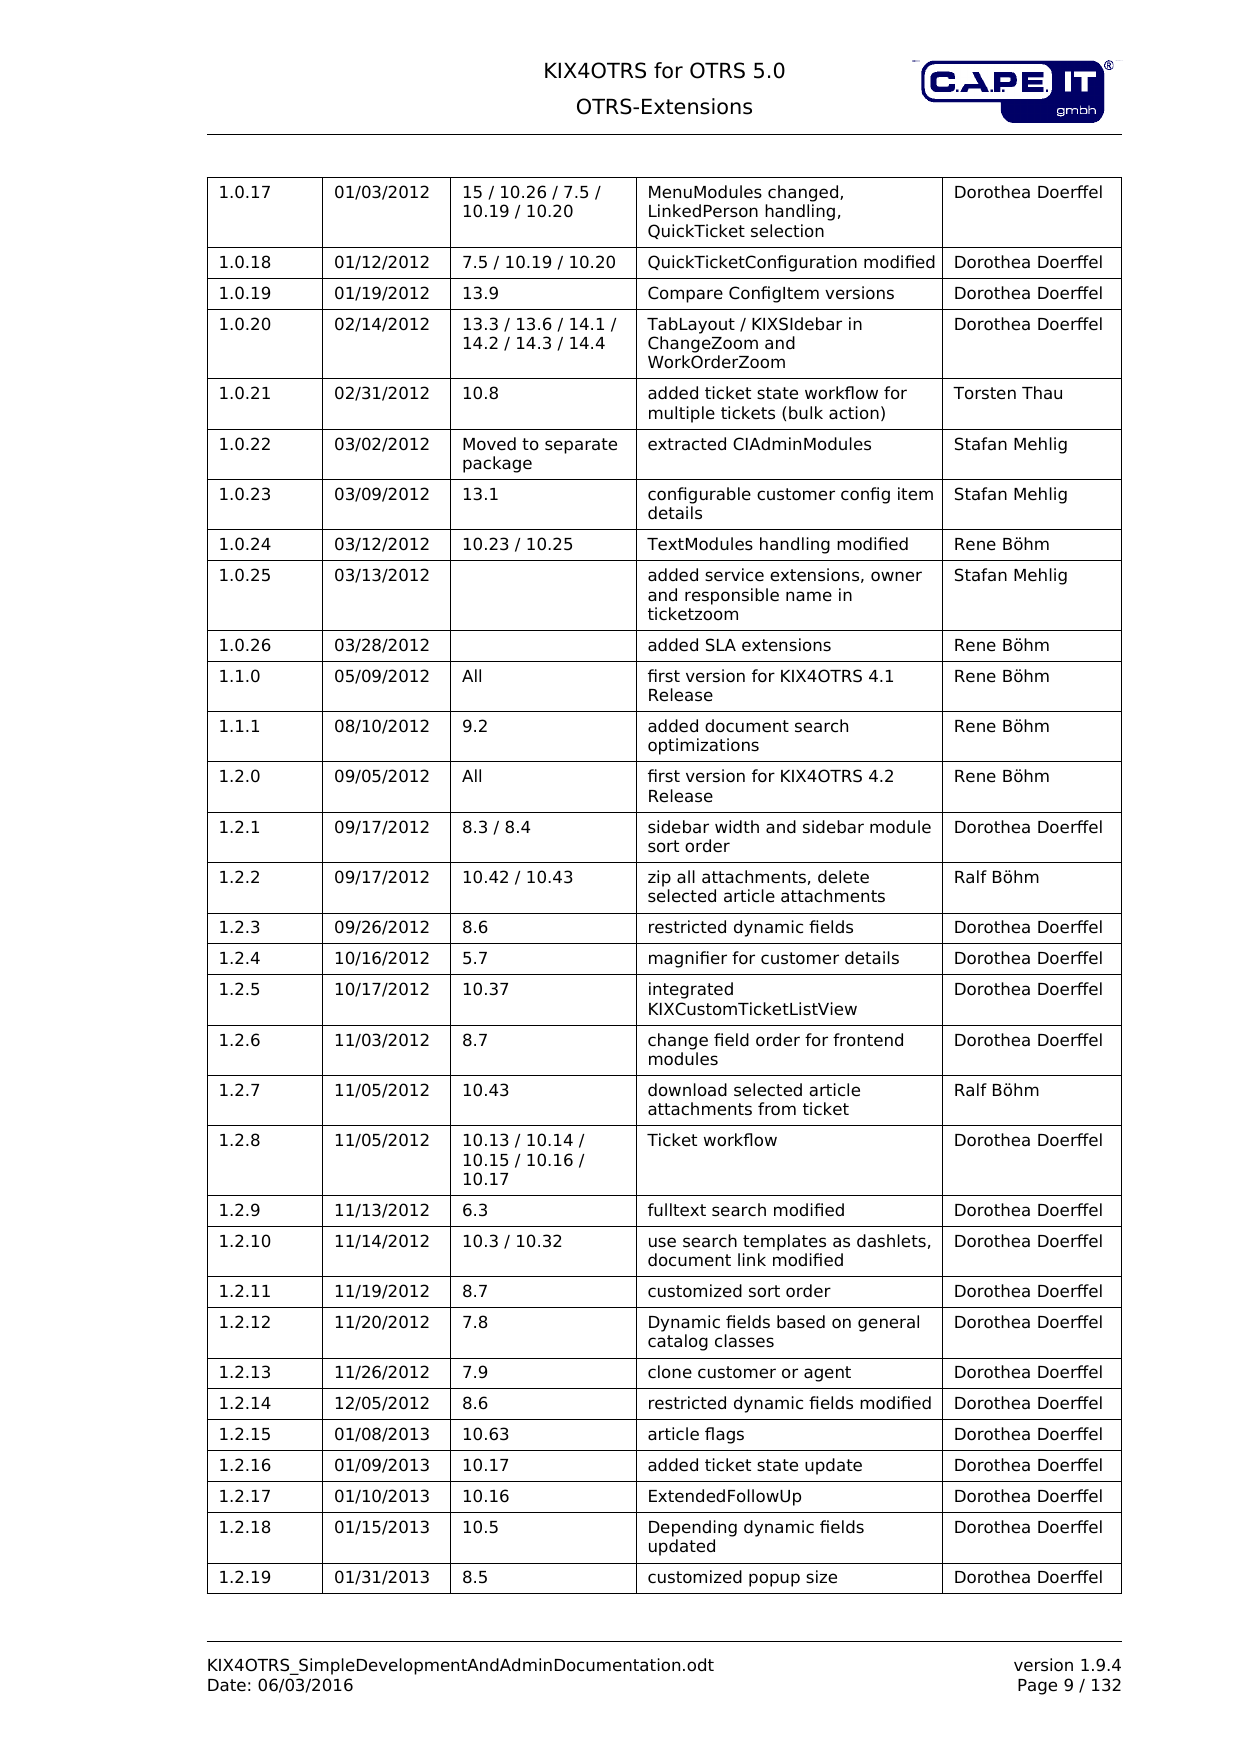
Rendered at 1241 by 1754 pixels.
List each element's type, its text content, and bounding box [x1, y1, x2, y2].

table_cell [451, 631, 636, 661]
table_cell 7.8 [451, 1308, 636, 1357]
table_cell 12/05/2012 [323, 1389, 450, 1419]
table_cell 1.2.16 [208, 1451, 322, 1481]
table_cell 10.16 [451, 1482, 636, 1512]
table_cell 11/14/2012 [323, 1227, 450, 1276]
table_cell restricted dynamic fields modified [637, 1389, 942, 1419]
table_cell 6.3 [451, 1196, 636, 1226]
table_cell 10.13 / 10.14 / 10.15 / 10.16 / 10.17 [451, 1126, 636, 1195]
table_cell 05/09/2012 [323, 662, 450, 711]
table_cell 1.0.25 [208, 561, 322, 630]
table_cell 10/17/2012 [323, 975, 450, 1024]
table_cell Dorothea Doerffel [943, 1451, 1121, 1481]
table_cell 1.2.14 [208, 1389, 322, 1419]
table_cell Rene Böhm [943, 631, 1121, 661]
table_cell restricted dynamic fields [637, 914, 942, 943]
table_cell Rene Böhm [943, 530, 1121, 560]
table_cell 09/05/2012 [323, 762, 450, 812]
table_cell 10.17 [451, 1451, 636, 1481]
table_cell 7.5 / 10.19 / 10.20 [451, 248, 636, 278]
table_cell QuickTicketConfiguration modified [637, 248, 942, 278]
table_cell Rene Böhm [943, 662, 1121, 711]
table_cell integrated KIXCustomTicketListView [637, 975, 942, 1024]
table_cell Torsten Thau [943, 379, 1121, 429]
table_cell 10.3 / 10.32 [451, 1227, 636, 1276]
table_cell 13.1 [451, 480, 636, 529]
table_cell added SLA extensions [637, 631, 942, 661]
table_cell Ticket workflow [637, 1126, 942, 1195]
table_cell 10/16/2012 [323, 944, 450, 974]
table_cell sidebar width and sidebar module sort order [637, 813, 942, 862]
table_cell 1.2.12 [208, 1308, 322, 1357]
table_cell 02/14/2012 [323, 310, 450, 378]
table_cell 1.2.2 [208, 863, 322, 912]
table_cell 10.63 [451, 1420, 636, 1450]
table_cell 1.0.18 [208, 248, 322, 278]
table_cell first version for KIX4OTRS 4.1 Release [637, 662, 942, 711]
table_cell 1.0.24 [208, 530, 322, 560]
table_cell 7.9 [451, 1359, 636, 1388]
table_cell 11/20/2012 [323, 1308, 450, 1357]
table_cell 01/10/2013 [323, 1482, 450, 1512]
table_cell 09/26/2012 [323, 914, 450, 943]
table_cell fulltext search modified [637, 1196, 942, 1226]
table_cell 5.7 [451, 944, 636, 974]
table_cell Dorothea Doerffel [943, 1482, 1121, 1512]
table_cell customized popup size [637, 1564, 942, 1593]
table_cell 03/09/2012 [323, 480, 450, 529]
table_cell 1.2.8 [208, 1126, 322, 1195]
table_cell Dynamic fields based on general catalog classes [637, 1308, 942, 1357]
table_cell Dorothea Doerffel [943, 1308, 1121, 1357]
table_cell 1.0.20 [208, 310, 322, 378]
table_cell Stafan Mehlig [943, 480, 1121, 529]
table_cell 1.0.21 [208, 379, 322, 429]
table_cell added ticket state update [637, 1451, 942, 1481]
table_cell added service extensions, owner and responsible name in ticketzoom [637, 561, 942, 630]
table_cell 8.6 [451, 914, 636, 943]
table_cell 01/19/2012 [323, 279, 450, 309]
table_cell change field order for frontend modules [637, 1026, 942, 1075]
table_cell 1.1.1 [208, 712, 322, 761]
table_cell 10.8 [451, 379, 636, 429]
table_cell 01/12/2012 [323, 248, 450, 278]
table_cell download selected article attachments from ticket [637, 1076, 942, 1125]
table_cell All [451, 762, 636, 812]
table_cell Stafan Mehlig [943, 430, 1121, 479]
table_cell 1.2.1 [208, 813, 322, 862]
table_cell 02/31/2012 [323, 379, 450, 429]
table_cell added document search optimizations [637, 712, 942, 761]
table_cell Dorothea Doerffel [943, 1277, 1121, 1307]
table_cell 8.7 [451, 1026, 636, 1075]
table_cell 11/19/2012 [323, 1277, 450, 1307]
table_cell 1.0.22 [208, 430, 322, 479]
table_cell Dorothea Doerffel [943, 1420, 1121, 1450]
table_cell Dorothea Doerffel [943, 310, 1121, 378]
table_cell 10.42 / 10.43 [451, 863, 636, 912]
table_cell 03/02/2012 [323, 430, 450, 479]
table_cell 1.2.11 [208, 1277, 322, 1307]
table_cell 03/28/2012 [323, 631, 450, 661]
table_cell 03/13/2012 [323, 561, 450, 630]
table_cell TextModules handling modified [637, 530, 942, 560]
table_cell Stafan Mehlig [943, 561, 1121, 630]
table_cell Dorothea Doerffel [943, 1513, 1121, 1562]
table_cell 03/12/2012 [323, 530, 450, 560]
table_cell Dorothea Doerffel [943, 914, 1121, 943]
table_cell 11/05/2012 [323, 1126, 450, 1195]
table_cell 1.2.18 [208, 1513, 322, 1562]
table_cell 1.2.5 [208, 975, 322, 1024]
table_cell 13.3 / 13.6 / 14.1 / 14.2 / 14.3 / 14.4 [451, 310, 636, 378]
table_cell clone customer or agent [637, 1359, 942, 1388]
table_cell 10.23 / 10.25 [451, 530, 636, 560]
table_cell Rene Böhm [943, 712, 1121, 761]
table_cell 13.9 [451, 279, 636, 309]
table_cell first version for KIX4OTRS 4.2 Release [637, 762, 942, 812]
table_cell 11/05/2012 [323, 1076, 450, 1125]
table_cell Dorothea Doerffel [943, 279, 1121, 309]
table_cell Dorothea Doerffel [943, 1564, 1121, 1593]
table_cell Dorothea Doerffel [943, 1126, 1121, 1195]
table_cell magnifier for customer details [637, 944, 942, 974]
table_cell 1.0.23 [208, 480, 322, 529]
table_cell TabLayout / KIXSIdebar in ChangeZoom and WorkOrderZoom [637, 310, 942, 378]
table_cell Dorothea Doerffel [943, 1026, 1121, 1075]
table_cell 11/03/2012 [323, 1026, 450, 1075]
table_cell 10.5 [451, 1513, 636, 1562]
table_cell extracted CIAdminModules [637, 430, 942, 479]
table_cell 1.2.7 [208, 1076, 322, 1125]
table_cell Compare ConfigItem versions [637, 279, 942, 309]
table_cell Dorothea Doerffel [943, 944, 1121, 974]
table_cell Dorothea Doerffel [943, 1196, 1121, 1226]
table_cell Dorothea Doerffel [943, 1389, 1121, 1419]
table_cell 8.7 [451, 1277, 636, 1307]
table_cell 1.0.17 [208, 178, 322, 247]
table_cell Ralf Böhm [943, 1076, 1121, 1125]
table_cell use search templates as dashlets, document link modified [637, 1227, 942, 1276]
table_cell Dorothea Doerffel [943, 178, 1121, 247]
table_cell 1.2.0 [208, 762, 322, 812]
table_cell 10.37 [451, 975, 636, 1024]
table_cell 01/08/2013 [323, 1420, 450, 1450]
table_cell 1.0.26 [208, 631, 322, 661]
table_cell 01/09/2013 [323, 1451, 450, 1481]
table_cell 1.2.17 [208, 1482, 322, 1512]
table_cell 11/13/2012 [323, 1196, 450, 1226]
table_cell MenuModules changed, LinkedPerson handling, QuickTicket selection [637, 178, 942, 247]
table_cell added ticket state workflow for multiple tickets (bulk action) [637, 379, 942, 429]
table_cell Dorothea Doerffel [943, 248, 1121, 278]
table_cell 1.2.6 [208, 1026, 322, 1075]
table_cell [451, 561, 636, 630]
table_cell 01/31/2013 [323, 1564, 450, 1593]
table_cell 15 / 10.26 / 7.5 / 10.19 / 10.20 [451, 178, 636, 247]
table_cell 01/15/2013 [323, 1513, 450, 1562]
table_cell 1.2.19 [208, 1564, 322, 1593]
table_cell 1.2.3 [208, 914, 322, 943]
table_cell Dorothea Doerffel [943, 1359, 1121, 1388]
table_cell 8.5 [451, 1564, 636, 1593]
table_cell ExtendedFollowUp [637, 1482, 942, 1512]
table_cell 1.1.0 [208, 662, 322, 711]
table_cell 1.2.9 [208, 1196, 322, 1226]
table_cell 1.0.19 [208, 279, 322, 309]
table_cell 8.3 / 8.4 [451, 813, 636, 862]
table_cell All [451, 662, 636, 711]
table_cell article flags [637, 1420, 942, 1450]
table_cell configurable customer config item details [637, 480, 942, 529]
table_cell Ralf Böhm [943, 863, 1121, 912]
table_cell 9.2 [451, 712, 636, 761]
table_cell zip all attachments, delete selected article attachments [637, 863, 942, 912]
table_cell 1.2.10 [208, 1227, 322, 1276]
table_cell customized sort order [637, 1277, 942, 1307]
table_cell Dorothea Doerffel [943, 813, 1121, 862]
table_cell Dorothea Doerffel [943, 975, 1121, 1024]
table_cell Dorothea Doerffel [943, 1227, 1121, 1276]
table_cell 1.2.4 [208, 944, 322, 974]
table_cell 10.43 [451, 1076, 636, 1125]
table_cell Rene Böhm [943, 762, 1121, 812]
table_cell 08/10/2012 [323, 712, 450, 761]
table_cell 1.2.15 [208, 1420, 322, 1450]
table_cell 1.2.13 [208, 1359, 322, 1388]
table_cell Depending dynamic fields updated [637, 1513, 942, 1562]
picture [921, 60, 1114, 123]
table_cell 11/26/2012 [323, 1359, 450, 1388]
table_cell 8.6 [451, 1389, 636, 1419]
table_cell 09/17/2012 [323, 863, 450, 912]
table_cell 09/17/2012 [323, 813, 450, 862]
table_cell Moved to separate package [451, 430, 636, 479]
table_cell 01/03/2012 [323, 178, 450, 247]
